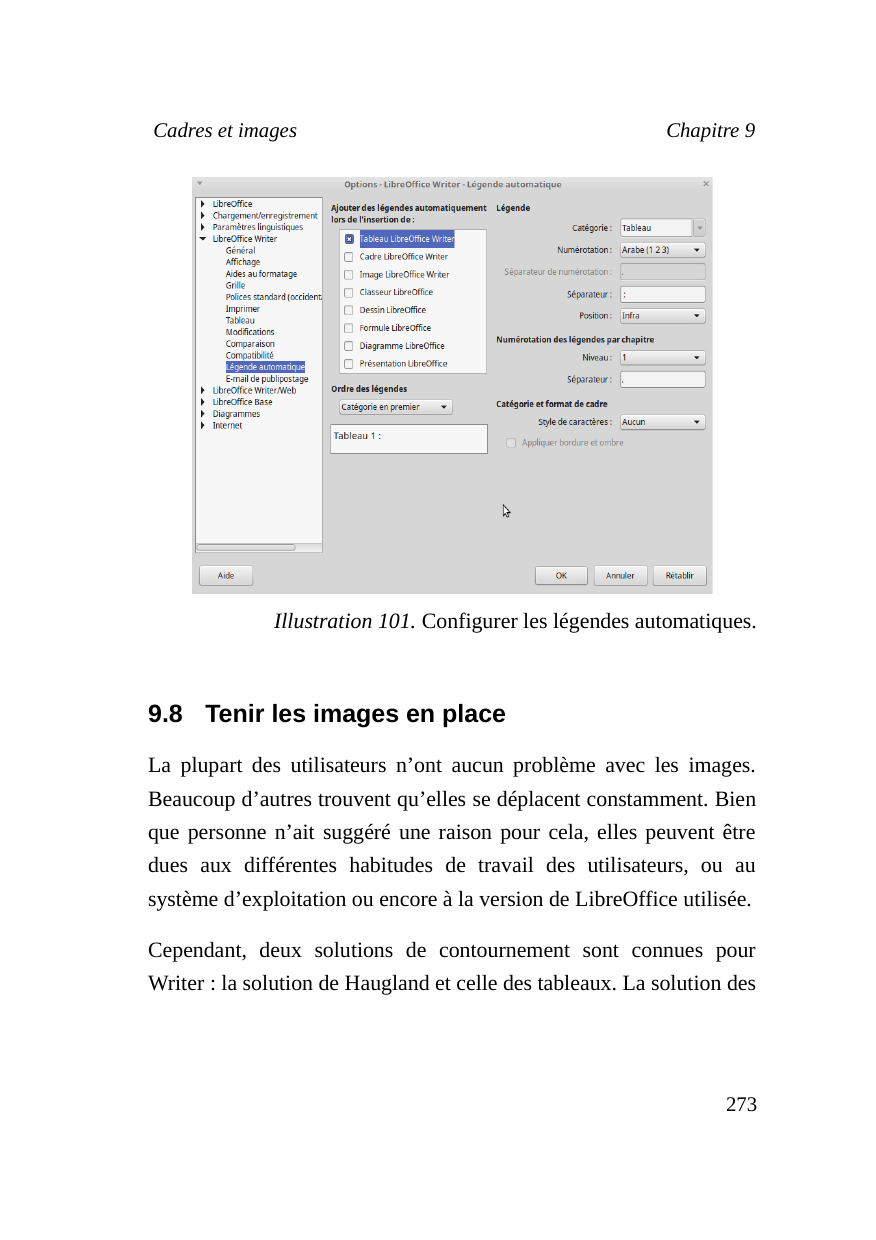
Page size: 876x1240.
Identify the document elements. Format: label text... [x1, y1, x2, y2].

text La plupart des utilisateurs n’ont aucun problème avec les images. Beaucoup d’autres trouvent qu’elles se déplacent constamment. Bien que personne n’ait suggéré une raison pour cela, elles peuvent être dues aux différentes habitudes de travail des utilisateurs, ou au système d’exploitation ou encore à la version de LibreOffice utilisée. [148, 746, 757, 913]
text Cependant, deux solutions de contournement sont connues pour Writer : la solution de Haugland et celle des tableaux. La solution des [148, 931, 757, 997]
picture [192, 177, 713, 594]
subtitle Configurer les légendes automatiques. [148, 608, 757, 634]
subtitle Tenir les images en place [148, 696, 757, 729]
